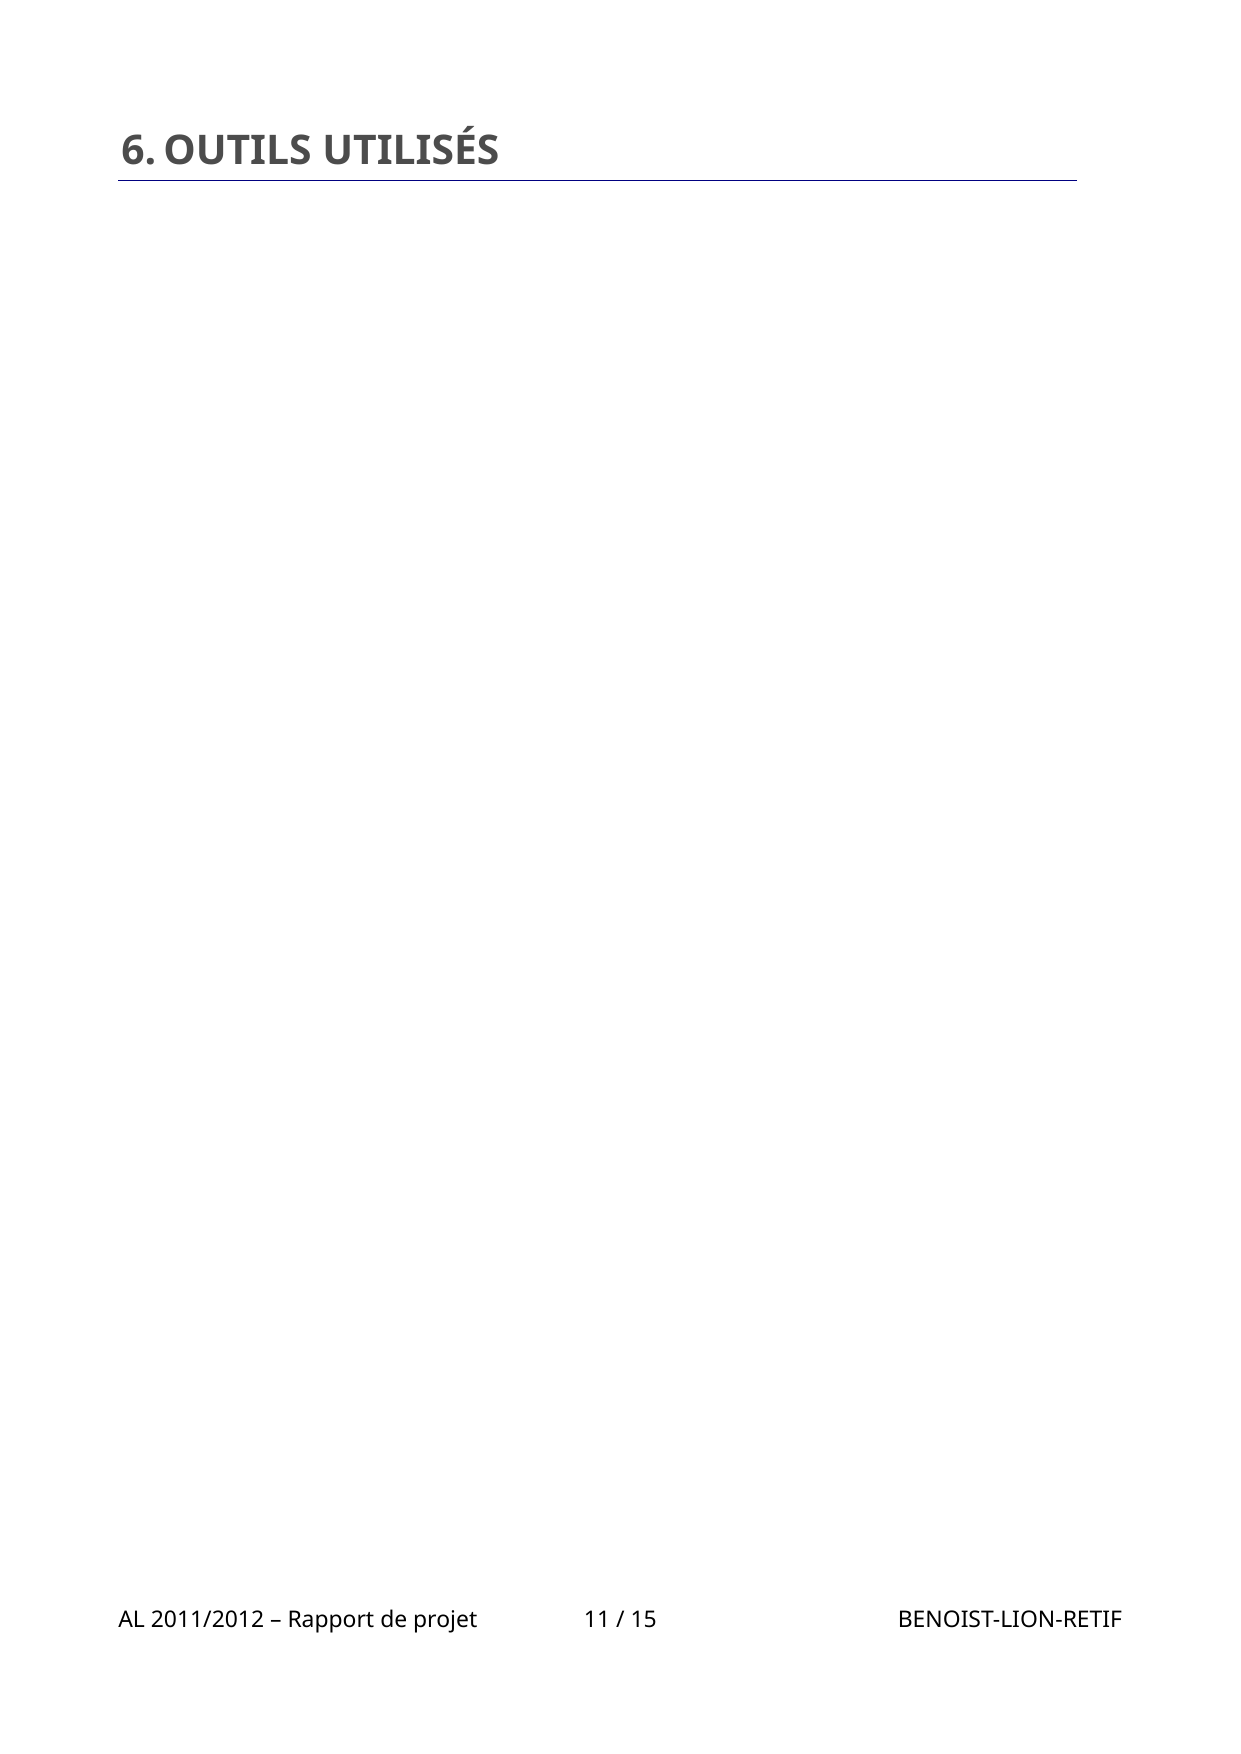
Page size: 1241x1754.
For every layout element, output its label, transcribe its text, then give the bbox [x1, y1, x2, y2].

subtitle 6. OUTILS UTILISéS [118, 118, 1077, 180]
